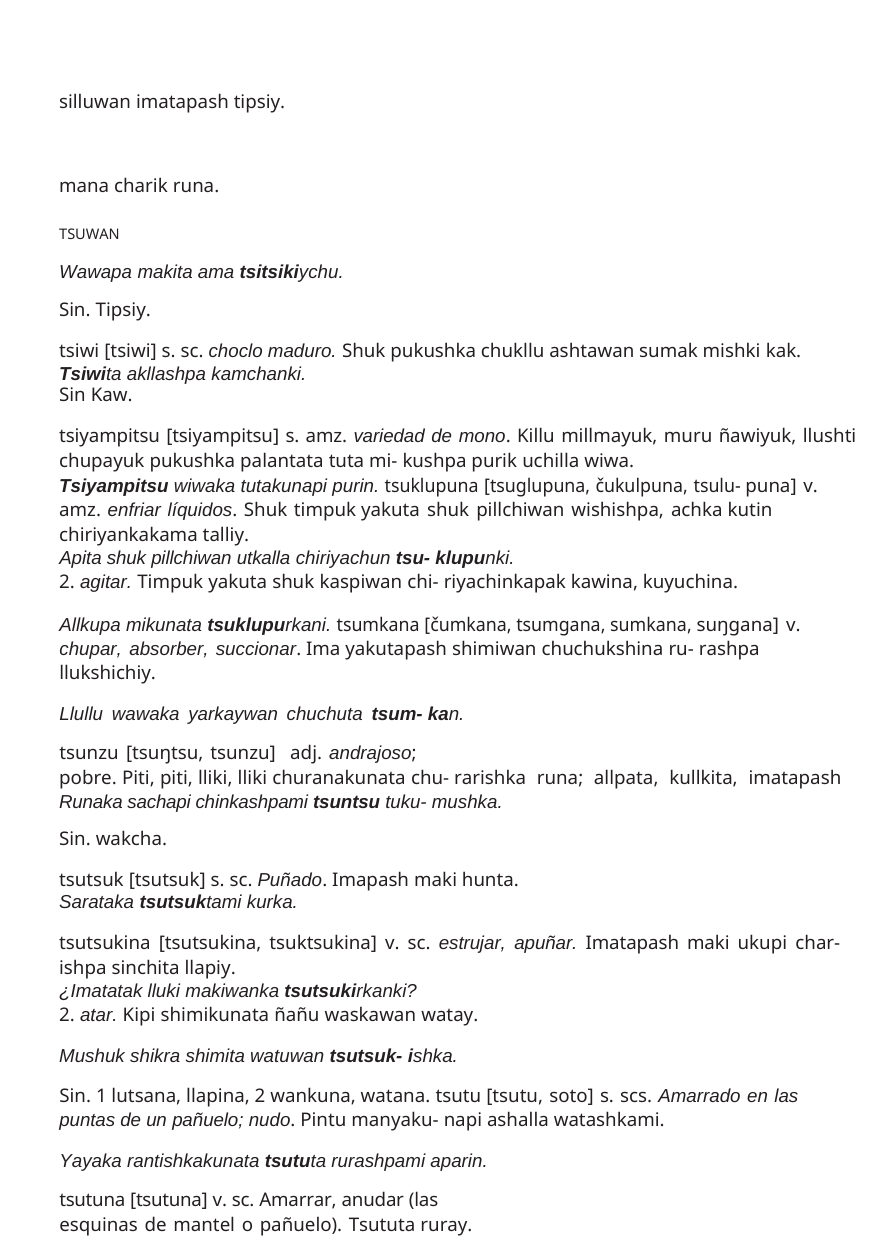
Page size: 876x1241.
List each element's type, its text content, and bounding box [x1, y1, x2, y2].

text Yayaka rantishkakunata tsututa rurashpami aparin. [59, 1150, 840, 1171]
text tsunzu [tsuŋtsu, tsunzu] adj. andrajoso; [59, 741, 856, 764]
text silluwan imatapash tipsiy. [59, 88, 856, 114]
text tsiwi [tsiwi] s. sc. choclo maduro. Shuk pukushka chukllu ashtawan sumak mishki kak. [59, 338, 856, 363]
text tsutsuk [tsutsuk] s. sc. Puñado. Imapash maki hunta. [59, 867, 840, 891]
text Sin. 1 lutsana, llapina, 2 wankuna, watana. tsutu [tsutu, soto] s. scs. Amarrado en las puntas de un pañuelo; nudo. Pintu manyaku- napi ashalla watashkami. [59, 1083, 841, 1132]
text tsutsukina [tsutsukina, tsuktsukina] v. sc. estrujar, apuñar. Imatapash maki ukupi char- ishpa sinchita llapiy. [59, 929, 840, 980]
text 2. agitar. Timpuk yakuta shuk kaspiwan chi- riyachinkapak kawina, kuyuchina. [59, 569, 856, 594]
text Tsiwita akllashpa kamchanki. [59, 363, 856, 385]
text Mushuk shikra shimita watuwan tsutsuk- ishka. [59, 1044, 841, 1066]
text Apita shuk pillchiwan utkalla chiriyachun tsu- klupunki. [59, 547, 857, 568]
text esquinas de mantel o pañuelo). Tsututa ruray. [59, 1211, 841, 1237]
text Sarataka tsutsuktami kurka. [59, 892, 856, 912]
text Allkupa mikunata tsuklupurkani. tsumkana [čumkana, tsumgana, sumkana, suŋgana] v. chupar, absorber, succionar. Ima yakutapash shimiwan chuchukshina ru- rashpa llukshichiy. [59, 612, 856, 685]
text Wawapa makita ama tsitsikiychu. [59, 261, 856, 283]
text Runaka sachapi chinkashpami tsuntsu tuku- mushka. [59, 791, 841, 812]
text pobre. Piti, piti, lliki, lliki churanakunata chu- rarishka runa; allpata, kullkita, imatapash [59, 764, 857, 790]
text Tsiyampitsu wiwaka tutakunapi purin. tsuklupuna [tsuglupuna, čukulpuna, tsulu- puna] v. amz. enfriar líquidos. Shuk timpuk yakuta shuk pillchiwan wishishpa, achka kutin chiriyankakama talliy. [59, 473, 857, 547]
text tsutuna [tsutuna] v. sc. Amarrar, anudar (las [59, 1188, 856, 1211]
text tsiyampitsu [tsiyampitsu] s. amz. variedad de mono. Killu millmayuk, muru ñawiyuk, llushti chupayuk pukushka palantata tuta mi- kushpa purik uchilla wiwa. [59, 422, 856, 473]
text ¿Imatatak lluki makiwanka tsutsukirkanki? [59, 980, 856, 1002]
text TSUWAN [59, 224, 856, 244]
text mana charik runa. [59, 173, 856, 198]
text 2. atar. Kipi shimikunata ñañu waskawan watay. [59, 1002, 841, 1027]
text Sin. Tipsiy. [59, 301, 856, 321]
text Sin. wakcha. [59, 829, 856, 850]
text Sin Kaw. [59, 385, 856, 406]
text Llullu wawaka yarkaywan chuchuta tsum- kan. [59, 703, 857, 724]
